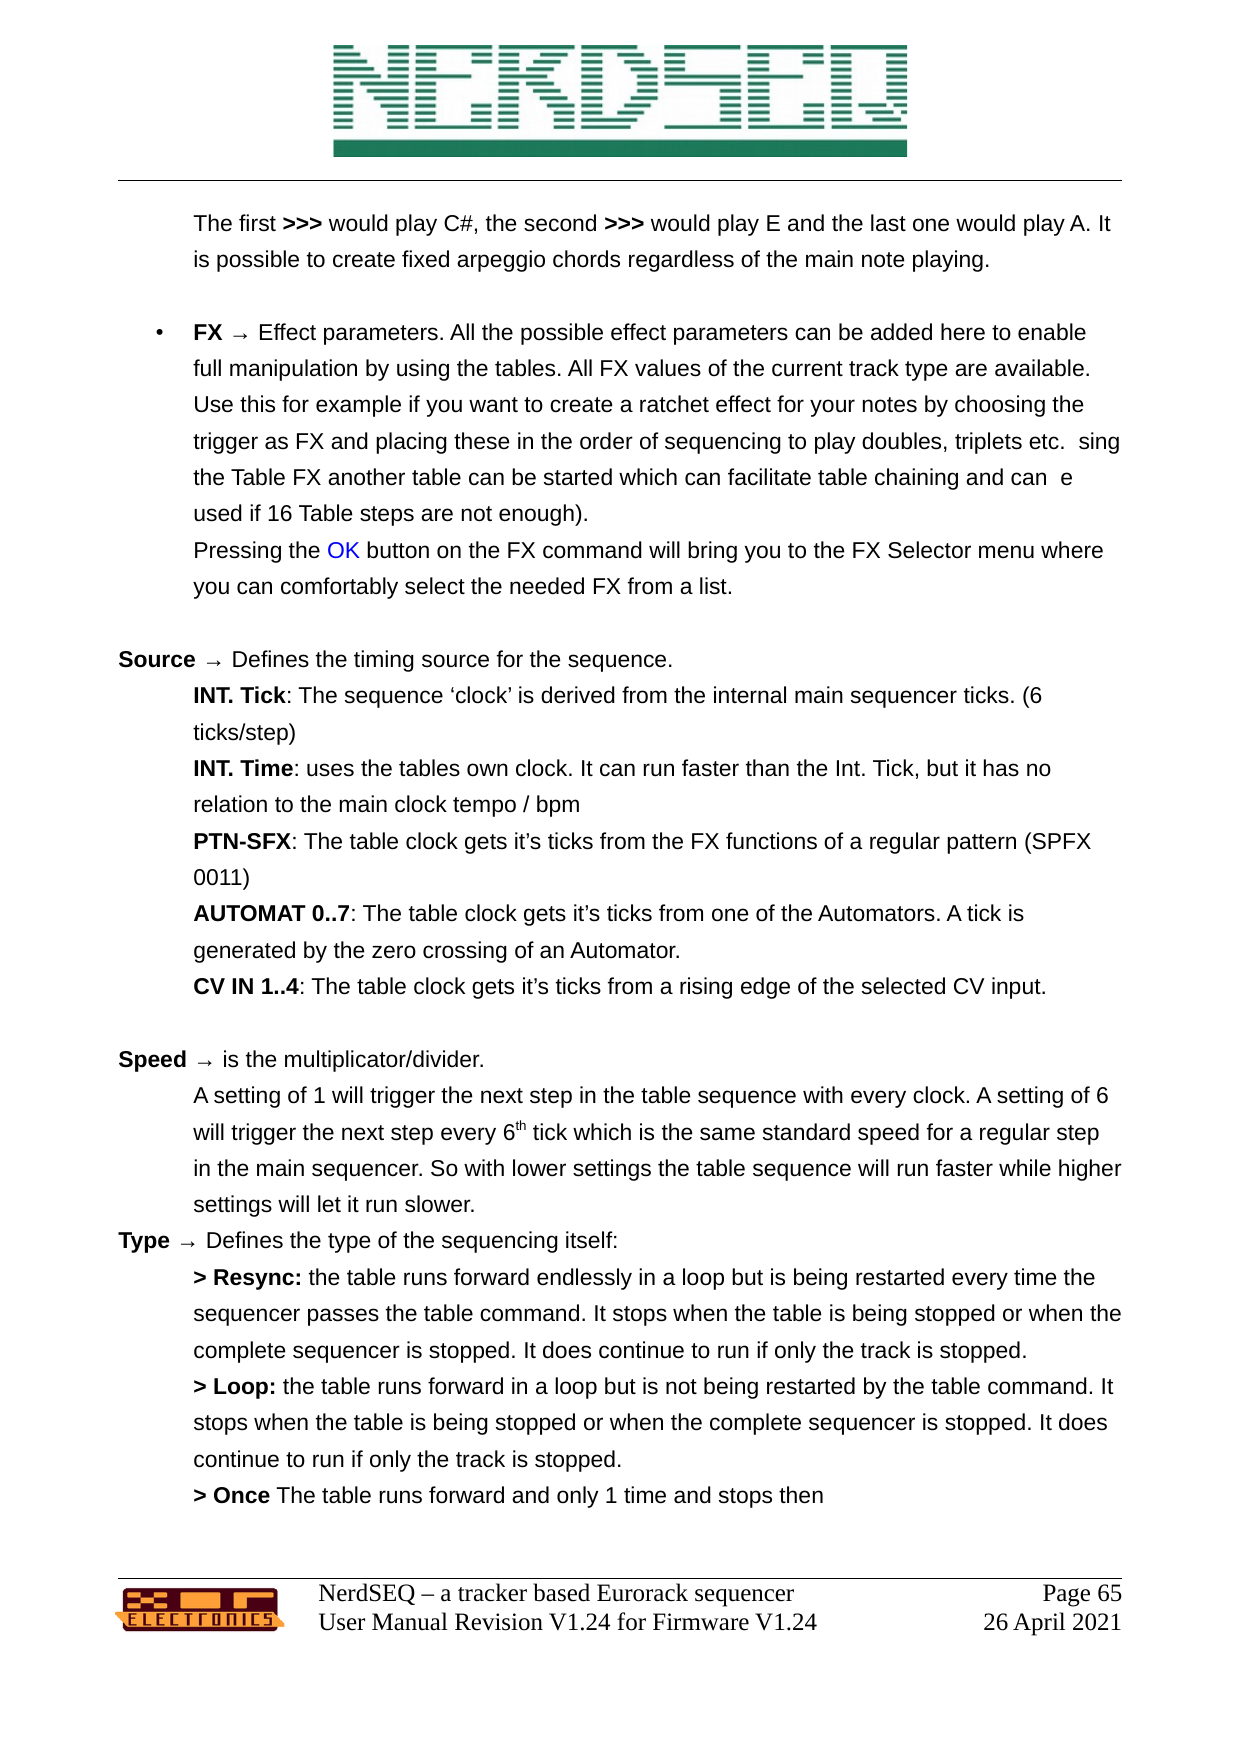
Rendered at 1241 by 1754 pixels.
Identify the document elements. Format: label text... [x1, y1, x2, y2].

list The first >>> would play C#, the second >>> would play E and the last one would play A. It is possible to create fixed arpeggio chords regardless of the main note playing. [156, 209, 1122, 309]
text > Resync: the table runs forward endlessly in a loop but is being restarted every time the sequencer passes the table command. It stops when the table is being stopped or when the complete sequencer is stopped. It does continue to run if only the track is stopped. [193, 1264, 1122, 1363]
list FX → Effect parameters. All the possible effect parameters can be added here to enable full manipulation by using the tables. All FX values of the current track type are available. Use this for example if you want to create a ratchet effect for your notes by choosing the trigger as FX and placing these in the order of sequencing to play doubles, triplets etc. sing the Table FX another table can be started which can facilitate table chaining and can e used if 16 Table steps are not enough). [156, 319, 1122, 527]
text Speed → is the multiplicator/divider. [118, 1046, 1122, 1072]
text > Loop: the table runs forward in a loop but is not being restarted by the table command. It stops when the table is being stopped or when the complete sequencer is stopped. It does continue to run if only the track is stopped. [193, 1373, 1122, 1472]
text INT. Time: uses the tables own clock. It can run faster than the Int. Tick, but it has no relation to the main clock tempo / bpm [118, 755, 1122, 818]
picture [333, 45, 908, 157]
text INT. Tick: The sequence ‘clock’ is derived from the internal main sequencer ticks. (6 ticks/step) [118, 682, 1122, 745]
text Type → Defines the type of the sequencing itself: [118, 1227, 1122, 1254]
picture [115, 1584, 285, 1634]
text PTN-SFX: The table clock gets it’s ticks from the FX functions of a regular pattern (SPFX 0011) [118, 828, 1122, 890]
text A setting of 1 will trigger the next step in the table sequence with every clock. A setting of 6 will trigger the next step every 6th tick which is the same standard speed for a regular step in the main sequencer. So with lower settings the table sequence will run faster while higher settings will let it run slower. [193, 1082, 1122, 1217]
list Pressing the OK button on the FX command will bring you to the FX Selector menu where you can comfortably select the needed FX from a list. [156, 537, 1122, 599]
text CV IN 1..4: The table clock gets it’s ticks from a rising edge of the selected CV input. [118, 973, 1122, 999]
text > Once The table runs forward and only 1 time and stops then [193, 1482, 1122, 1508]
text AUTOMAT 0..7: The table clock gets it’s ticks from one of the Automators. A tick is generated by the zero crossing of an Automator. [118, 900, 1122, 963]
text Source → Defines the timing source for the sequence. [118, 646, 1122, 672]
